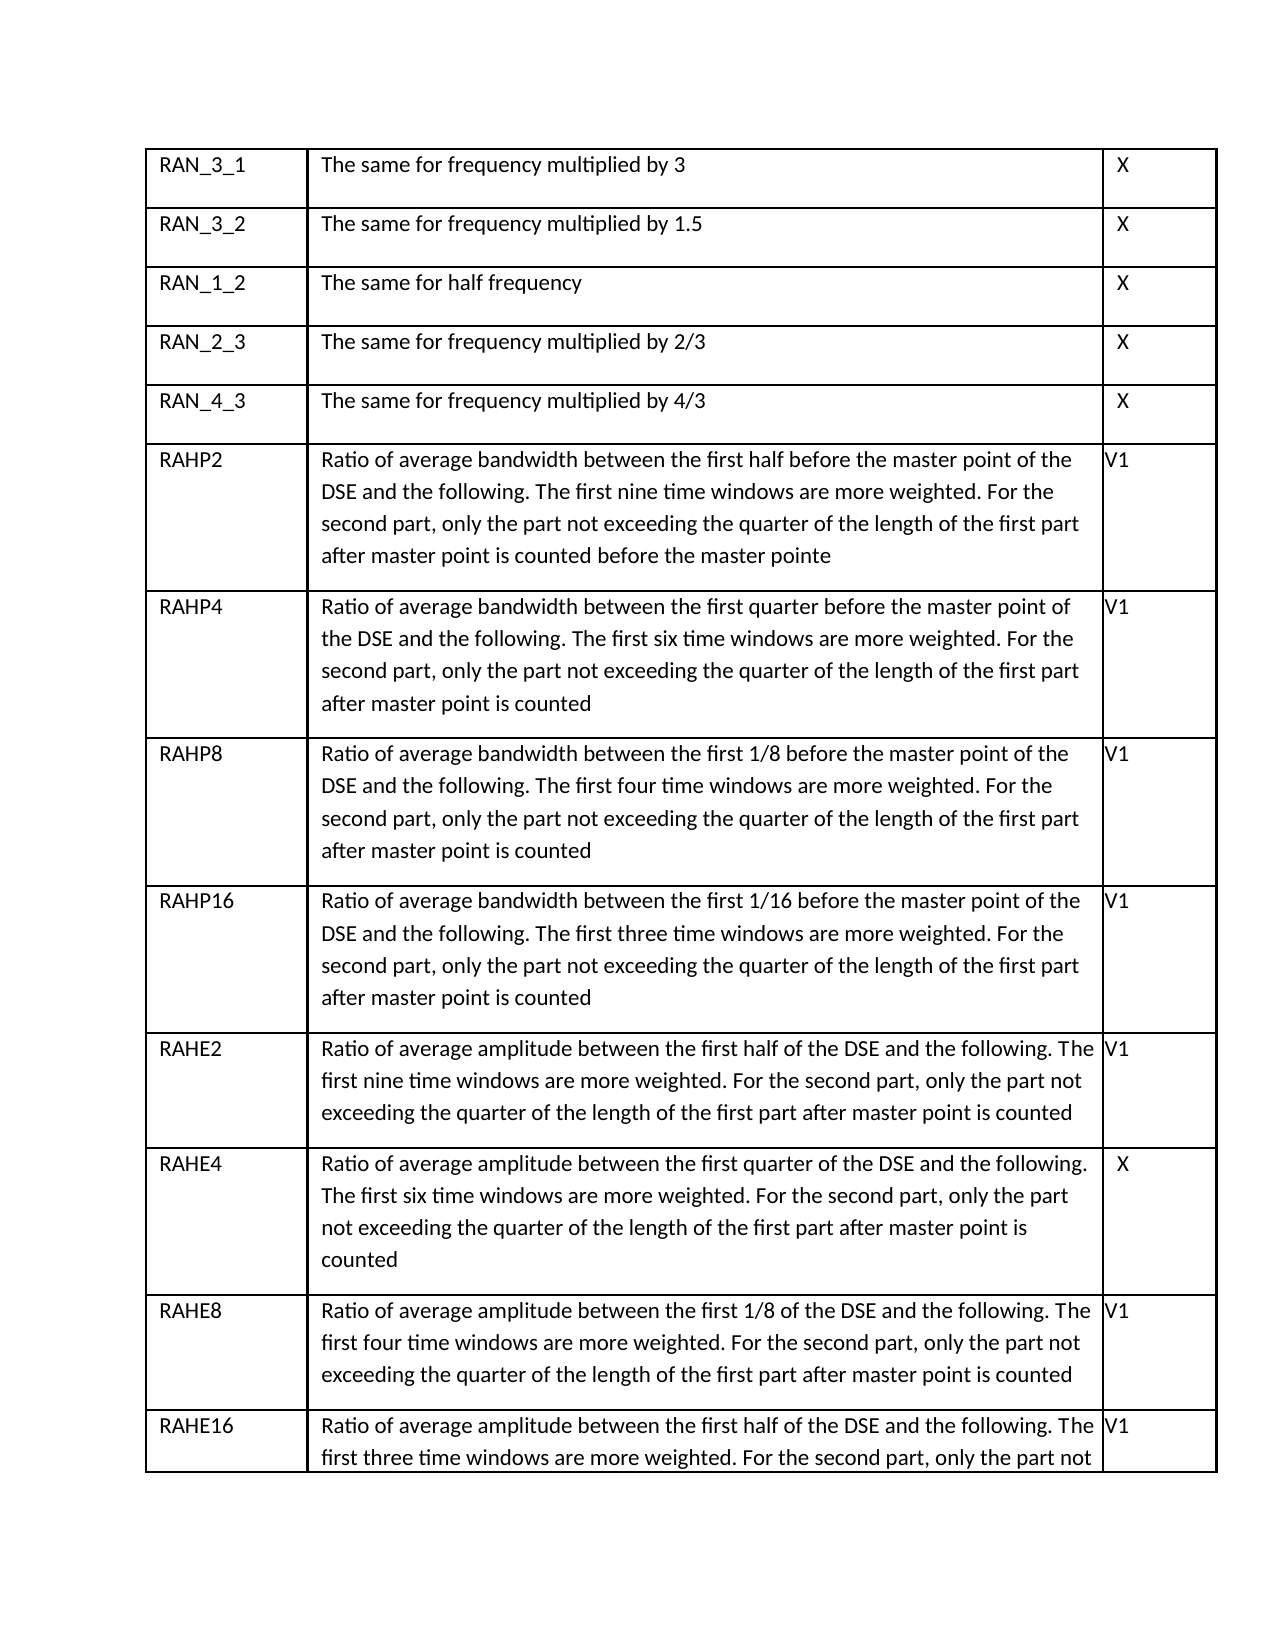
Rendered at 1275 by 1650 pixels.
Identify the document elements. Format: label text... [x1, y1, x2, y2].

table_cell Ratio of average bandwidth between the first quarter before the master point of the DSE and the following. The first six time windows are more weighted. For the second part, only the part not exceeding the quarter of the length of the first part after master point is counted [309, 592, 1102, 737]
table_cell Ratio of average bandwidth between the first 1/8 before the master point of the DSE and the following. The first four time windows are more weighted. For the second part, only the part not exceeding the quarter of the length of the first part after master point is counted [309, 739, 1102, 884]
table_cell RAHE8 [147, 1296, 306, 1409]
table_cell The same for frequency multiplied by 4/3 [309, 386, 1102, 443]
table_cell X [1104, 386, 1215, 443]
table_cell Ratio of average amplitude between the first half of the DSE and the following. The first nine time windows are more weighted. For the second part, only the part not exceeding the quarter of the length of the first part after master point is counted [309, 1034, 1102, 1147]
table_cell The same for frequency multiplied by 2/3 [309, 327, 1102, 384]
table_cell The same for frequency multiplied by 3 [309, 150, 1102, 207]
table_cell V1 [1104, 592, 1215, 737]
table_cell RAHE2 [147, 1034, 306, 1147]
table_cell RAN_4_3 [147, 386, 306, 443]
table_cell V1 [1104, 445, 1215, 590]
table_cell RAHE16 [147, 1411, 306, 1471]
table_cell The same for frequency multiplied by 1.5 [309, 209, 1102, 266]
table_cell X [1104, 150, 1215, 207]
table_cell RAN_1_2 [147, 268, 306, 325]
table_cell The same for half frequency [309, 268, 1102, 325]
table_cell Ratio of average amplitude between the first quarter of the DSE and the following. The first six time windows are more weighted. For the second part, only the part not exceeding the quarter of the length of the first part after master point is counted [309, 1149, 1102, 1294]
table_cell V1 [1104, 1411, 1215, 1471]
table_cell RAHE4 [147, 1149, 306, 1294]
table_cell Ratio of average bandwidth between the first 1/16 before the master point of the DSE and the following. The first three time windows are more weighted. For the second part, only the part not exceeding the quarter of the length of the first part after master point is counted [309, 887, 1102, 1032]
table_cell RAN_3_2 [147, 209, 306, 266]
table_cell X [1104, 209, 1215, 266]
table_cell Ratio of average amplitude between the first half of the DSE and the following. The first three time windows are more weighted. For the second part, only the part not [309, 1411, 1102, 1471]
table_cell RAHP4 [147, 592, 306, 737]
table_cell X [1104, 1149, 1215, 1294]
table_cell RAN_2_3 [147, 327, 306, 384]
table_cell RAHP16 [147, 887, 306, 1032]
table_cell RAN_3_1 [147, 150, 306, 207]
table_cell V1 [1104, 1296, 1215, 1409]
table_cell RAHP8 [147, 739, 306, 884]
table_cell RAHP2 [147, 445, 306, 590]
table_cell V1 [1104, 1034, 1215, 1147]
table_cell X [1104, 268, 1215, 325]
table_cell V1 [1104, 887, 1215, 1032]
table_cell V1 [1104, 739, 1215, 884]
table_cell Ratio of average bandwidth between the first half before the master point of the DSE and the following. The first nine time windows are more weighted. For the second part, only the part not exceeding the quarter of the length of the first part after master point is counted before the master pointe [309, 445, 1102, 590]
table_cell X [1104, 327, 1215, 384]
table_cell Ratio of average amplitude between the first 1/8 of the DSE and the following. The first four time windows are more weighted. For the second part, only the part not exceeding the quarter of the length of the first part after master point is counted [309, 1296, 1102, 1409]
